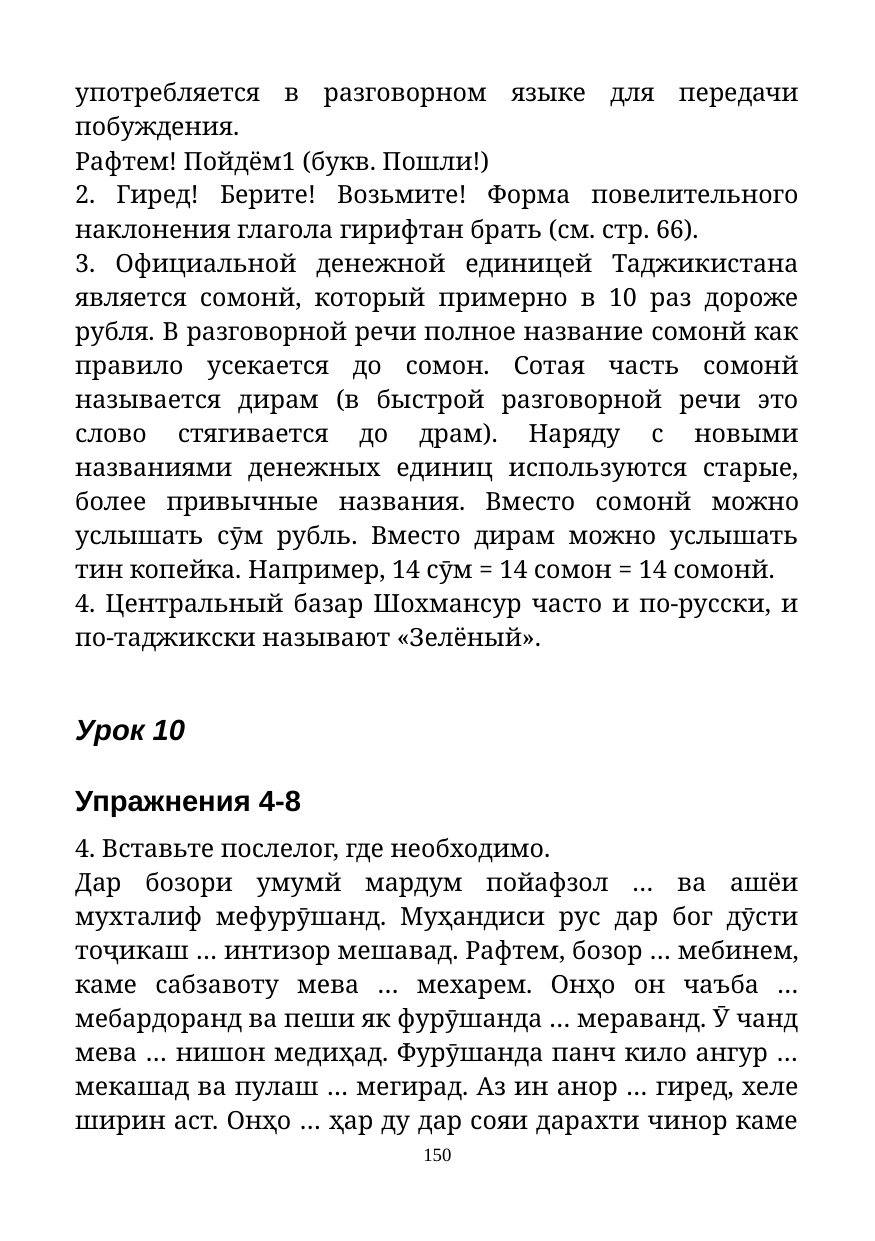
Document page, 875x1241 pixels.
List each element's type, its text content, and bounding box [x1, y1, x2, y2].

text 3. Официальной денежной единицей Таджикистана является со­монй, который примерно в 10 раз дороже рубля. В разговорной речи полное название сомонй как правило усекается до сомон. Сотая часть сомонй называется дирам (в быстрой разговорной речи это слово стягивается до драм). Наряду с новыми названиями денежных единиц используются старые, более привычные названия. Вместо со­монй можно услышать сӯм рубль. Вместо дирам можно услышать тин копейка. Например, 14 сӯм = 14 сомон = 14 сомонй. [75, 245, 799, 586]
text 4. Вставьте послелог, где необходимо. [75, 830, 799, 864]
text 2. Гиред! Берите! Возьмите! Форма повелительного наклонения гла­гола гирифтан брать (см. стр. 66). [75, 177, 799, 245]
text 4. Центральный базар Шохмансур часто и по-русски, и по-таджик­ски называют «Зелёный». [75, 586, 799, 654]
text употребляется в разговорном языке для передачи побуждения. [75, 75, 799, 143]
text Дар бозори умумй мардум пойафзол … ва ашёи мухталиф ме­фурӯшанд. Муҳандиси рус дар бог дӯсти тоҷикаш … интизор меша­вад. Рафтем, бозор … мебинем, каме сабзавоту мева … мехарем. Онҳо он чаъба … мебардоранд ва пеши як фурӯшанда … мераванд. Ӯ чанд мева … нишон медиҳад. Фурӯшанда панч кило ангур … ме­кашад ва пулаш … мегирад. Аз ин анор … гиред, хеле ширин аст. Онҳо … ҳар ду дар сояи дарахти чинор каме [75, 864, 799, 1137]
text Рафтем! Пойдём1 (букв. Пошли!) [75, 143, 799, 177]
subtitle Упражнения 4-8 [75, 784, 799, 818]
subtitle Урок 10 [75, 713, 799, 747]
